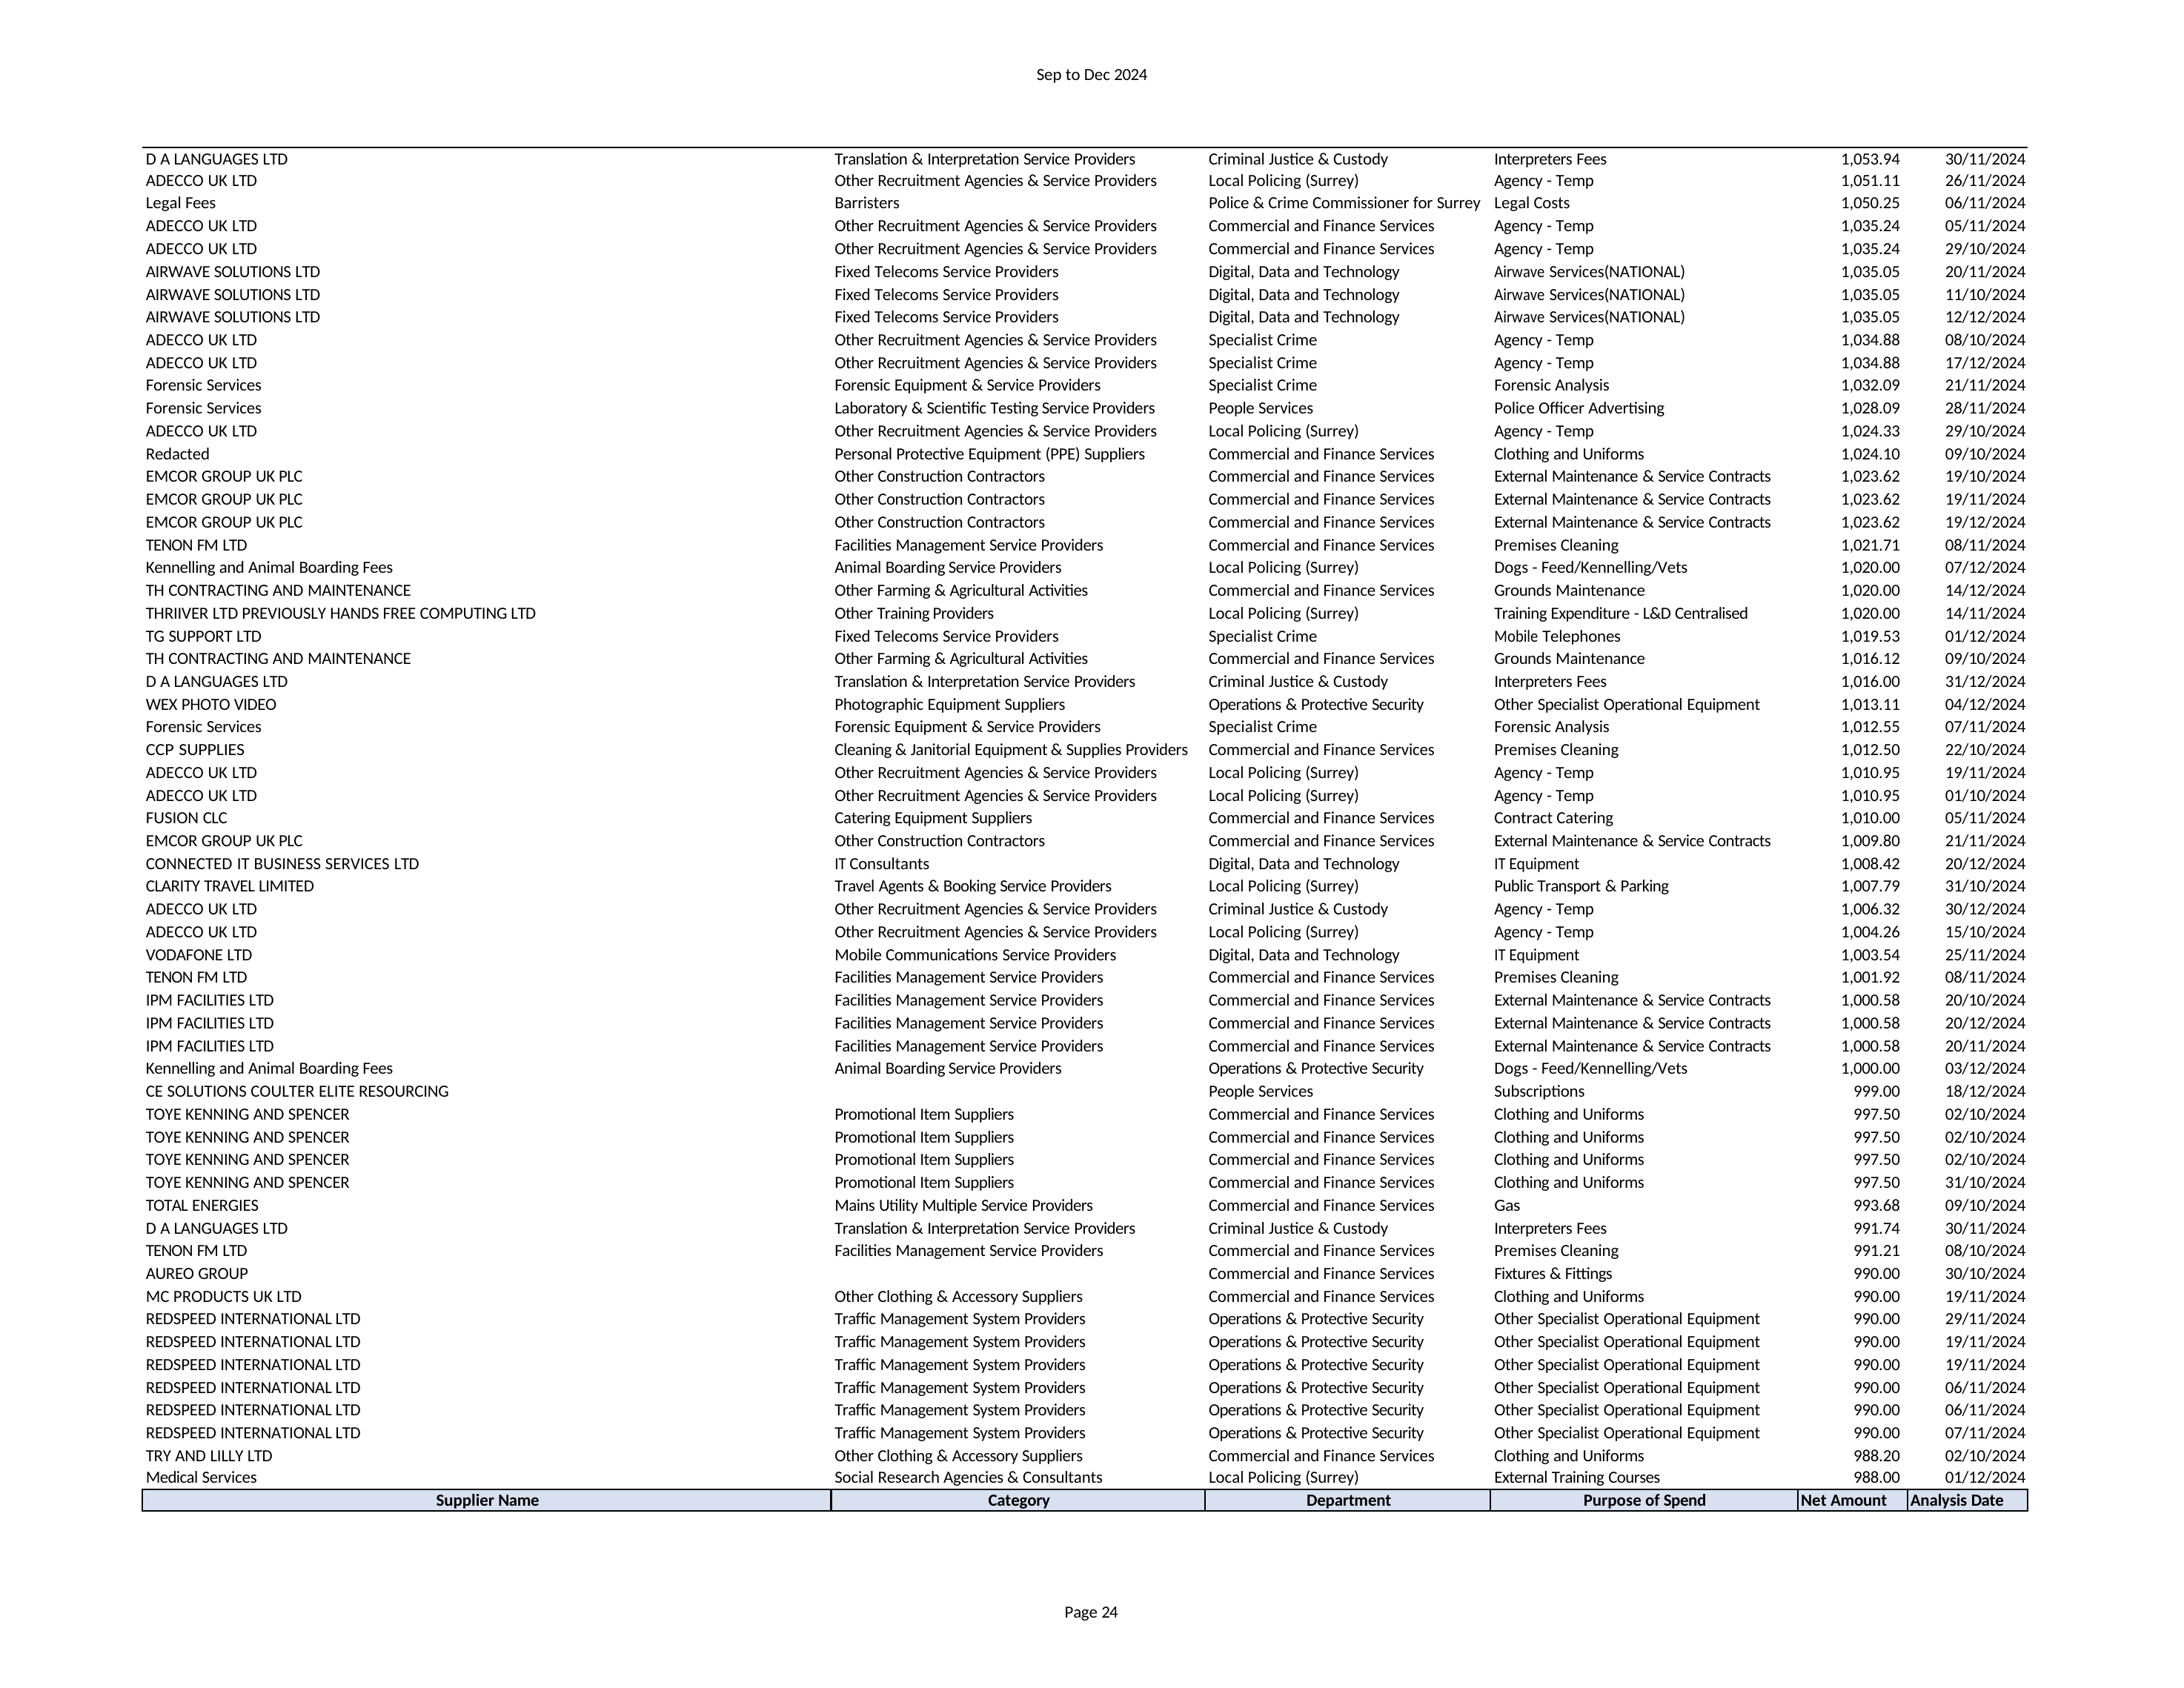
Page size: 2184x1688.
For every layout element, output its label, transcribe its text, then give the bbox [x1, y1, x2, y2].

table_cell Criminal Justice & Custody [1205, 670, 1490, 693]
table_cell Premises Cleaning [1490, 534, 1798, 556]
table_cell Commercial and Finance Services [1205, 1103, 1490, 1126]
table_cell Kennelling and Animal Boarding Fees [142, 556, 831, 579]
table_cell External Maintenance & Service Contracts [1490, 1034, 1798, 1057]
table_cell Interpreters Fees [1490, 1217, 1798, 1239]
table_cell Commercial and Finance Services [1205, 511, 1490, 534]
table_cell Commercial and Finance Services [1205, 1126, 1490, 1148]
table_cell 988.20 [1798, 1444, 1907, 1467]
table_cell Other Recruitment Agencies & Service Providers [831, 351, 1205, 374]
table_header Category [832, 1490, 1204, 1510]
table_cell 1,023.62 [1798, 511, 1907, 534]
table_cell Other Construction Contractors [831, 465, 1205, 488]
table_cell TENON FM LTD [142, 1240, 831, 1262]
table_cell Agency - Temp [1490, 351, 1798, 374]
table_cell 08/11/2024 [1908, 966, 2028, 988]
table_cell Interpreters Fees [1490, 670, 1798, 693]
table_cell Agency - Temp [1490, 215, 1798, 237]
table_cell Commercial and Finance Services [1205, 829, 1490, 852]
table_cell 03/12/2024 [1908, 1057, 2028, 1080]
table_cell Agency - Temp [1490, 898, 1798, 920]
table_cell Animal Boarding Service Providers [831, 1057, 1205, 1080]
table_cell Clothing and Uniforms [1490, 1103, 1798, 1126]
table_cell Local Policing (Surrey) [1205, 556, 1490, 579]
table_cell 1,021.71 [1798, 534, 1907, 556]
table_cell AIRWAVE SOLUTIONS LTD [142, 283, 831, 305]
table_cell Facilities Management Service Providers [831, 1034, 1205, 1057]
table_cell Other Construction Contractors [831, 511, 1205, 534]
table_cell MC PRODUCTS UK LTD [142, 1285, 831, 1308]
table_cell Other Specialist Operational Equipment [1490, 1308, 1798, 1330]
table_cell Other Clothing & Accessory Suppliers [831, 1285, 1205, 1308]
table_cell 999.00 [1798, 1080, 1907, 1103]
table_cell Dogs - Feed/Kennelling/Vets [1490, 1057, 1798, 1080]
table_cell Forensic Services [142, 716, 831, 738]
table_cell Fixed Telecoms Service Providers [831, 283, 1205, 305]
table_cell Specialist Crime [1205, 374, 1490, 396]
table_cell Forensic Analysis [1490, 374, 1798, 396]
table_cell External Maintenance & Service Contracts [1490, 465, 1798, 488]
table_cell [831, 1080, 1205, 1103]
table_cell Agency - Temp [1490, 419, 1798, 442]
table_cell Agency - Temp [1490, 237, 1798, 260]
table_cell Commercial and Finance Services [1205, 237, 1490, 260]
table_cell 19/11/2024 [1908, 761, 2028, 784]
table_cell 19/11/2024 [1908, 1353, 2028, 1376]
table_cell Clothing and Uniforms [1490, 1444, 1798, 1467]
table_cell 04/12/2024 [1908, 693, 2028, 716]
table_cell 30/11/2024 [1908, 1217, 2028, 1239]
table_cell 17/12/2024 [1908, 351, 2028, 374]
table_cell D A LANGUAGES LTD [142, 670, 831, 693]
table_cell 1,012.55 [1798, 716, 1907, 738]
table_cell Premises Cleaning [1490, 738, 1798, 761]
table_cell Barristers [831, 192, 1205, 214]
table_cell EMCOR GROUP UK PLC [142, 488, 831, 511]
table_cell 15/10/2024 [1908, 920, 2028, 943]
table_header Net Amount [1799, 1490, 1907, 1510]
table_cell Promotional Item Suppliers [831, 1171, 1205, 1194]
table_cell 997.50 [1798, 1126, 1907, 1148]
table_cell Facilities Management Service Providers [831, 1240, 1205, 1262]
table_cell Police & Crime Commissioner for Surrey [1205, 192, 1490, 214]
table_cell 1,035.05 [1798, 306, 1907, 328]
table_cell 06/11/2024 [1908, 192, 2028, 214]
table_cell 14/12/2024 [1908, 579, 2028, 602]
table_cell People Services [1205, 1080, 1490, 1103]
table_cell 1,035.05 [1798, 283, 1907, 305]
table_cell 29/10/2024 [1908, 419, 2028, 442]
table_cell Local Policing (Surrey) [1205, 602, 1490, 625]
table_cell 01/10/2024 [1908, 784, 2028, 807]
table_cell Promotional Item Suppliers [831, 1103, 1205, 1126]
table_cell Agency - Temp [1490, 920, 1798, 943]
table_cell [831, 1262, 1205, 1285]
table_cell IPM FACILITIES LTD [142, 1011, 831, 1034]
table_cell Other Construction Contractors [831, 829, 1205, 852]
table_cell Airwave Services(NATIONAL) [1490, 306, 1798, 328]
table_cell 07/11/2024 [1908, 1421, 2028, 1444]
table_cell 05/11/2024 [1908, 807, 2028, 829]
table_cell AUREO GROUP [142, 1262, 831, 1285]
table_cell 14/11/2024 [1908, 602, 2028, 625]
table_cell 990.00 [1798, 1376, 1907, 1399]
table_cell Other Recruitment Agencies & Service Providers [831, 920, 1205, 943]
table_cell ADECCO UK LTD [142, 237, 831, 260]
table_cell Public Transport & Parking [1490, 875, 1798, 898]
table_cell 02/10/2024 [1908, 1444, 2028, 1467]
table_cell Other Recruitment Agencies & Service Providers [831, 419, 1205, 442]
table_cell TOYE KENNING AND SPENCER [142, 1171, 831, 1194]
table_cell 11/10/2024 [1908, 283, 2028, 305]
table_cell EMCOR GROUP UK PLC [142, 511, 831, 534]
table_cell Operations & Protective Security [1205, 1421, 1490, 1444]
table_cell Mobile Telephones [1490, 625, 1798, 647]
table_cell ADECCO UK LTD [142, 761, 831, 784]
table_cell 1,000.00 [1798, 1057, 1907, 1080]
table_cell 1,020.00 [1798, 556, 1907, 579]
table_cell Commercial and Finance Services [1205, 442, 1490, 465]
table_cell Agency - Temp [1490, 169, 1798, 192]
table_cell Local Policing (Surrey) [1205, 875, 1490, 898]
table_cell Interpreters Fees [1490, 148, 1798, 169]
table_cell Redacted [142, 442, 831, 465]
table_cell 30/11/2024 [1908, 148, 2028, 169]
table_cell Medical Services [142, 1467, 831, 1489]
table_cell 990.00 [1798, 1399, 1907, 1421]
table_cell Travel Agents & Booking Service Providers [831, 875, 1205, 898]
table_cell 09/10/2024 [1908, 1194, 2028, 1217]
table_cell 22/10/2024 [1908, 738, 2028, 761]
table_cell Digital, Data and Technology [1205, 306, 1490, 328]
table_cell 01/12/2024 [1908, 1467, 2028, 1489]
table_cell TOTAL ENERGIES [142, 1194, 831, 1217]
table_cell Criminal Justice & Custody [1205, 148, 1490, 169]
table_cell 990.00 [1798, 1285, 1907, 1308]
table_cell Commercial and Finance Services [1205, 1444, 1490, 1467]
table_cell Commercial and Finance Services [1205, 738, 1490, 761]
table_cell 1,016.00 [1798, 670, 1907, 693]
table_cell 1,032.09 [1798, 374, 1907, 396]
table_cell Other Recruitment Agencies & Service Providers [831, 169, 1205, 192]
table_cell Digital, Data and Technology [1205, 260, 1490, 283]
table_cell TOYE KENNING AND SPENCER [142, 1126, 831, 1148]
table_cell Other Specialist Operational Equipment [1490, 1330, 1798, 1353]
table_cell ADECCO UK LTD [142, 328, 831, 351]
table_cell 993.68 [1798, 1194, 1907, 1217]
table_cell Clothing and Uniforms [1490, 1126, 1798, 1148]
table_cell External Maintenance & Service Contracts [1490, 989, 1798, 1011]
table_cell 1,034.88 [1798, 351, 1907, 374]
table_cell 990.00 [1798, 1353, 1907, 1376]
table_cell 19/10/2024 [1908, 465, 2028, 488]
table_cell Translation & Interpretation Service Providers [831, 1217, 1205, 1239]
table_cell TOYE KENNING AND SPENCER [142, 1149, 831, 1171]
table_cell ADECCO UK LTD [142, 920, 831, 943]
table_cell Clothing and Uniforms [1490, 1285, 1798, 1308]
table_cell Facilities Management Service Providers [831, 989, 1205, 1011]
table_cell Other Specialist Operational Equipment [1490, 1376, 1798, 1399]
table_cell Commercial and Finance Services [1205, 1240, 1490, 1262]
table_cell Forensic Equipment & Service Providers [831, 374, 1205, 396]
table_cell Traffic Management System Providers [831, 1353, 1205, 1376]
table_cell Traffic Management System Providers [831, 1330, 1205, 1353]
table_cell 19/11/2024 [1908, 1285, 2028, 1308]
table_cell External Maintenance & Service Contracts [1490, 1011, 1798, 1034]
table_cell Commercial and Finance Services [1205, 1011, 1490, 1034]
table_cell Dogs - Feed/Kennelling/Vets [1490, 556, 1798, 579]
table_cell TENON FM LTD [142, 534, 831, 556]
table_cell Promotional Item Suppliers [831, 1126, 1205, 1148]
table_header Department [1206, 1490, 1490, 1510]
table_cell 21/11/2024 [1908, 374, 2028, 396]
table_cell Grounds Maintenance [1490, 648, 1798, 670]
table_cell Operations & Protective Security [1205, 1057, 1490, 1080]
table_cell ADECCO UK LTD [142, 215, 831, 237]
table_cell Other Recruitment Agencies & Service Providers [831, 784, 1205, 807]
table_cell Facilities Management Service Providers [831, 534, 1205, 556]
table_cell 1,010.95 [1798, 784, 1907, 807]
table_cell EMCOR GROUP UK PLC [142, 829, 831, 852]
table_cell Other Recruitment Agencies & Service Providers [831, 237, 1205, 260]
table_cell Commercial and Finance Services [1205, 579, 1490, 602]
table_cell Commercial and Finance Services [1205, 1171, 1490, 1194]
table_cell AIRWAVE SOLUTIONS LTD [142, 306, 831, 328]
table_cell Kennelling and Animal Boarding Fees [142, 1057, 831, 1080]
table_cell Operations & Protective Security [1205, 1353, 1490, 1376]
table_cell Other Clothing & Accessory Suppliers [831, 1444, 1205, 1467]
table_cell WEX PHOTO VIDEO [142, 693, 831, 716]
table_cell Forensic Equipment & Service Providers [831, 716, 1205, 738]
table_cell 1,000.58 [1798, 989, 1907, 1011]
table_cell Mobile Communications Service Providers [831, 943, 1205, 966]
table_cell IPM FACILITIES LTD [142, 989, 831, 1011]
table_cell VODAFONE LTD [142, 943, 831, 966]
table_cell Commercial and Finance Services [1205, 1262, 1490, 1285]
table_cell 1,035.05 [1798, 260, 1907, 283]
table_cell Forensic Analysis [1490, 716, 1798, 738]
table_cell Commercial and Finance Services [1205, 1149, 1490, 1171]
table_header Analysis Date [1908, 1490, 2027, 1510]
table_cell 02/10/2024 [1908, 1103, 2028, 1126]
table_cell D A LANGUAGES LTD [142, 148, 831, 169]
table_cell Digital, Data and Technology [1205, 283, 1490, 305]
table_cell 29/10/2024 [1908, 237, 2028, 260]
table_cell IPM FACILITIES LTD [142, 1034, 831, 1057]
table_cell Forensic Services [142, 396, 831, 419]
table_cell Specialist Crime [1205, 716, 1490, 738]
table_cell 1,004.26 [1798, 920, 1907, 943]
table_cell REDSPEED INTERNATIONAL LTD [142, 1330, 831, 1353]
table_cell 19/11/2024 [1908, 488, 2028, 511]
table_cell Specialist Crime [1205, 625, 1490, 647]
table_cell Commercial and Finance Services [1205, 1034, 1490, 1057]
table_cell Traffic Management System Providers [831, 1376, 1205, 1399]
table_cell TRY AND LILLY LTD [142, 1444, 831, 1467]
table_cell 29/11/2024 [1908, 1308, 2028, 1330]
table_cell 1,003.54 [1798, 943, 1907, 966]
table_cell 09/10/2024 [1908, 442, 2028, 465]
table_cell Airwave Services(NATIONAL) [1490, 283, 1798, 305]
table_cell TH CONTRACTING AND MAINTENANCE [142, 648, 831, 670]
table_cell Commercial and Finance Services [1205, 1194, 1490, 1217]
table_cell REDSPEED INTERNATIONAL LTD [142, 1353, 831, 1376]
table_cell 31/10/2024 [1908, 1171, 2028, 1194]
table_cell Clothing and Uniforms [1490, 1149, 1798, 1171]
table_cell 21/11/2024 [1908, 829, 2028, 852]
table_cell 20/10/2024 [1908, 989, 2028, 1011]
table_cell EMCOR GROUP UK PLC [142, 465, 831, 488]
table_cell Subscriptions [1490, 1080, 1798, 1103]
table_cell Commercial and Finance Services [1205, 215, 1490, 237]
table_cell Commercial and Finance Services [1205, 807, 1490, 829]
table_cell Traffic Management System Providers [831, 1421, 1205, 1444]
table_cell 02/10/2024 [1908, 1149, 2028, 1171]
table_cell Legal Fees [142, 192, 831, 214]
table_cell 1,024.33 [1798, 419, 1907, 442]
table_cell AIRWAVE SOLUTIONS LTD [142, 260, 831, 283]
table_cell 1,009.80 [1798, 829, 1907, 852]
table_cell Clothing and Uniforms [1490, 1171, 1798, 1194]
table_cell Other Farming & Agricultural Activities [831, 648, 1205, 670]
table_cell FUSION CLC [142, 807, 831, 829]
table_cell 991.21 [1798, 1240, 1907, 1262]
table_cell Translation & Interpretation Service Providers [831, 670, 1205, 693]
table_cell CLARITY TRAVEL LIMITED [142, 875, 831, 898]
table_cell Agency - Temp [1490, 784, 1798, 807]
table_cell Other Specialist Operational Equipment [1490, 1421, 1798, 1444]
table_cell Commercial and Finance Services [1205, 1285, 1490, 1308]
table_cell ADECCO UK LTD [142, 169, 831, 192]
table_cell 1,006.32 [1798, 898, 1907, 920]
table_cell 06/11/2024 [1908, 1376, 2028, 1399]
table_cell TG SUPPORT LTD [142, 625, 831, 647]
table_cell 1,012.50 [1798, 738, 1907, 761]
table_cell Gas [1490, 1194, 1798, 1217]
table_cell Premises Cleaning [1490, 966, 1798, 988]
table_cell 990.00 [1798, 1262, 1907, 1285]
table_cell Other Recruitment Agencies & Service Providers [831, 761, 1205, 784]
table_cell Personal Protective Equipment (PPE) Suppliers [831, 442, 1205, 465]
table_cell 1,008.42 [1798, 852, 1907, 875]
table_cell Criminal Justice & Custody [1205, 1217, 1490, 1239]
table_cell 19/11/2024 [1908, 1330, 2028, 1353]
table_cell 991.74 [1798, 1217, 1907, 1239]
table_cell 1,010.95 [1798, 761, 1907, 784]
table_cell 30/12/2024 [1908, 898, 2028, 920]
table_cell 1,000.58 [1798, 1034, 1907, 1057]
table_cell Specialist Crime [1205, 351, 1490, 374]
table_cell TH CONTRACTING AND MAINTENANCE [142, 579, 831, 602]
table_cell ADECCO UK LTD [142, 784, 831, 807]
table_cell Promotional Item Suppliers [831, 1149, 1205, 1171]
table_cell ADECCO UK LTD [142, 898, 831, 920]
table_cell IT Consultants [831, 852, 1205, 875]
table_cell People Services [1205, 396, 1490, 419]
table_cell 990.00 [1798, 1308, 1907, 1330]
table_cell 1,020.00 [1798, 579, 1907, 602]
table_cell Local Policing (Surrey) [1205, 920, 1490, 943]
table_cell 05/11/2024 [1908, 215, 2028, 237]
table_cell 26/11/2024 [1908, 169, 2028, 192]
table_cell 1,024.10 [1798, 442, 1907, 465]
table_cell Local Policing (Surrey) [1205, 1467, 1490, 1489]
table_cell Agency - Temp [1490, 761, 1798, 784]
table_cell 09/10/2024 [1908, 648, 2028, 670]
table_cell 1,023.62 [1798, 465, 1907, 488]
table_cell D A LANGUAGES LTD [142, 1217, 831, 1239]
table_cell Grounds Maintenance [1490, 579, 1798, 602]
table_cell 1,035.24 [1798, 237, 1907, 260]
table_cell 997.50 [1798, 1171, 1907, 1194]
table_cell THRIIVER LTD PREVIOUSLY HANDS FREE COMPUTING LTD [142, 602, 831, 625]
table_cell 1,028.09 [1798, 396, 1907, 419]
table_cell Commercial and Finance Services [1205, 966, 1490, 988]
table_cell ADECCO UK LTD [142, 419, 831, 442]
table_cell Other Recruitment Agencies & Service Providers [831, 328, 1205, 351]
table_cell Local Policing (Surrey) [1205, 761, 1490, 784]
table_cell Training Expenditure - L&D Centralised [1490, 602, 1798, 625]
table_cell Police Officer Advertising [1490, 396, 1798, 419]
table_cell 1,035.24 [1798, 215, 1907, 237]
table_cell Catering Equipment Suppliers [831, 807, 1205, 829]
table_cell REDSPEED INTERNATIONAL LTD [142, 1421, 831, 1444]
table_cell Specialist Crime [1205, 328, 1490, 351]
table_cell Translation & Interpretation Service Providers [831, 148, 1205, 169]
table_cell Fixed Telecoms Service Providers [831, 306, 1205, 328]
table_cell Commercial and Finance Services [1205, 989, 1490, 1011]
table_cell 20/11/2024 [1908, 260, 2028, 283]
table_cell 08/11/2024 [1908, 534, 2028, 556]
table_cell Agency - Temp [1490, 328, 1798, 351]
table_cell 08/10/2024 [1908, 1240, 2028, 1262]
table_cell Criminal Justice & Custody [1205, 898, 1490, 920]
table_cell 988.00 [1798, 1467, 1907, 1489]
table_cell Social Research Agencies & Consultants [831, 1467, 1205, 1489]
table_cell Cleaning & Janitorial Equipment & Supplies Providers [831, 738, 1205, 761]
table_cell 1,016.12 [1798, 648, 1907, 670]
table_cell 1,007.79 [1798, 875, 1907, 898]
table_cell 02/10/2024 [1908, 1126, 2028, 1148]
table_cell Clothing and Uniforms [1490, 442, 1798, 465]
table_cell Contract Catering [1490, 807, 1798, 829]
table_cell External Training Courses [1490, 1467, 1798, 1489]
table_cell Other Farming & Agricultural Activities [831, 579, 1205, 602]
table_cell 30/10/2024 [1908, 1262, 2028, 1285]
table_cell Other Recruitment Agencies & Service Providers [831, 898, 1205, 920]
table_cell 20/12/2024 [1908, 852, 2028, 875]
table_cell 1,013.11 [1798, 693, 1907, 716]
table_cell Commercial and Finance Services [1205, 648, 1490, 670]
table_cell Other Training Providers [831, 602, 1205, 625]
table_cell 997.50 [1798, 1103, 1907, 1126]
table_cell 07/12/2024 [1908, 556, 2028, 579]
table_cell 20/12/2024 [1908, 1011, 2028, 1034]
table_cell IT Equipment [1490, 852, 1798, 875]
table_cell 08/10/2024 [1908, 328, 2028, 351]
table_cell Local Policing (Surrey) [1205, 419, 1490, 442]
table_cell Local Policing (Surrey) [1205, 169, 1490, 192]
table_cell Digital, Data and Technology [1205, 943, 1490, 966]
table_cell TOYE KENNING AND SPENCER [142, 1103, 831, 1126]
table_cell Commercial and Finance Services [1205, 488, 1490, 511]
table_cell 20/11/2024 [1908, 1034, 2028, 1057]
table_cell 990.00 [1798, 1330, 1907, 1353]
table_cell Operations & Protective Security [1205, 1399, 1490, 1421]
table_cell Traffic Management System Providers [831, 1399, 1205, 1421]
table_cell Other Recruitment Agencies & Service Providers [831, 215, 1205, 237]
table_cell CE SOLUTIONS COULTER ELITE RESOURCING [142, 1080, 831, 1103]
table_cell Traffic Management System Providers [831, 1308, 1205, 1330]
table_cell Local Policing (Surrey) [1205, 784, 1490, 807]
table_cell 997.50 [1798, 1149, 1907, 1171]
table_cell Commercial and Finance Services [1205, 465, 1490, 488]
table_cell CCP SUPPLIES [142, 738, 831, 761]
table_cell Other Specialist Operational Equipment [1490, 1353, 1798, 1376]
table_cell 990.00 [1798, 1421, 1907, 1444]
table_cell 1,020.00 [1798, 602, 1907, 625]
table_cell 31/10/2024 [1908, 875, 2028, 898]
table_header Supplier Name [143, 1490, 830, 1510]
table_cell 1,050.25 [1798, 192, 1907, 214]
table_cell REDSPEED INTERNATIONAL LTD [142, 1399, 831, 1421]
table_cell External Maintenance & Service Contracts [1490, 511, 1798, 534]
table_cell 1,034.88 [1798, 328, 1907, 351]
table_header Purpose of Spend [1491, 1490, 1797, 1510]
table_cell Operations & Protective Security [1205, 1330, 1490, 1353]
table_cell External Maintenance & Service Contracts [1490, 488, 1798, 511]
table_cell TENON FM LTD [142, 966, 831, 988]
table_cell Forensic Services [142, 374, 831, 396]
table_cell 06/11/2024 [1908, 1399, 2028, 1421]
table_cell 31/12/2024 [1908, 670, 2028, 693]
table_cell REDSPEED INTERNATIONAL LTD [142, 1308, 831, 1330]
table_cell Fixed Telecoms Service Providers [831, 260, 1205, 283]
table_cell Other Specialist Operational Equipment [1490, 1399, 1798, 1421]
table_cell Photographic Equipment Suppliers [831, 693, 1205, 716]
table_cell Animal Boarding Service Providers [831, 556, 1205, 579]
table_cell IT Equipment [1490, 943, 1798, 966]
table_cell Digital, Data and Technology [1205, 852, 1490, 875]
table_cell External Maintenance & Service Contracts [1490, 829, 1798, 852]
table_cell 19/12/2024 [1908, 511, 2028, 534]
table_cell REDSPEED INTERNATIONAL LTD [142, 1376, 831, 1399]
table_cell 1,019.53 [1798, 625, 1907, 647]
table_cell 1,000.58 [1798, 1011, 1907, 1034]
table_cell Fixtures & Fittings [1490, 1262, 1798, 1285]
table_cell 1,051.11 [1798, 169, 1907, 192]
table_cell Mains Utility Multiple Service Providers [831, 1194, 1205, 1217]
table_cell 1,001.92 [1798, 966, 1907, 988]
table_cell 1,053.94 [1798, 148, 1907, 169]
table_cell Facilities Management Service Providers [831, 1011, 1205, 1034]
table_cell 01/12/2024 [1908, 625, 2028, 647]
table_cell Operations & Protective Security [1205, 1308, 1490, 1330]
table_cell Premises Cleaning [1490, 1240, 1798, 1262]
table_cell ADECCO UK LTD [142, 351, 831, 374]
table_cell 1,023.62 [1798, 488, 1907, 511]
table_cell Facilities Management Service Providers [831, 966, 1205, 988]
table_cell 28/11/2024 [1908, 396, 2028, 419]
table_cell 12/12/2024 [1908, 306, 2028, 328]
table_cell CONNECTED IT BUSINESS SERVICES LTD [142, 852, 831, 875]
table_cell Commercial and Finance Services [1205, 534, 1490, 556]
table_cell Other Specialist Operational Equipment [1490, 693, 1798, 716]
table_cell Fixed Telecoms Service Providers [831, 625, 1205, 647]
table_cell 25/11/2024 [1908, 943, 2028, 966]
table_cell 18/12/2024 [1908, 1080, 2028, 1103]
table_cell 07/11/2024 [1908, 716, 2028, 738]
table_cell 1,010.00 [1798, 807, 1907, 829]
table_cell Operations & Protective Security [1205, 693, 1490, 716]
table_cell Other Construction Contractors [831, 488, 1205, 511]
table_cell Laboratory & Scientific Testing Service Providers [831, 396, 1205, 419]
table_cell Operations & Protective Security [1205, 1376, 1490, 1399]
table_cell Legal Costs [1490, 192, 1798, 214]
table_cell Airwave Services(NATIONAL) [1490, 260, 1798, 283]
